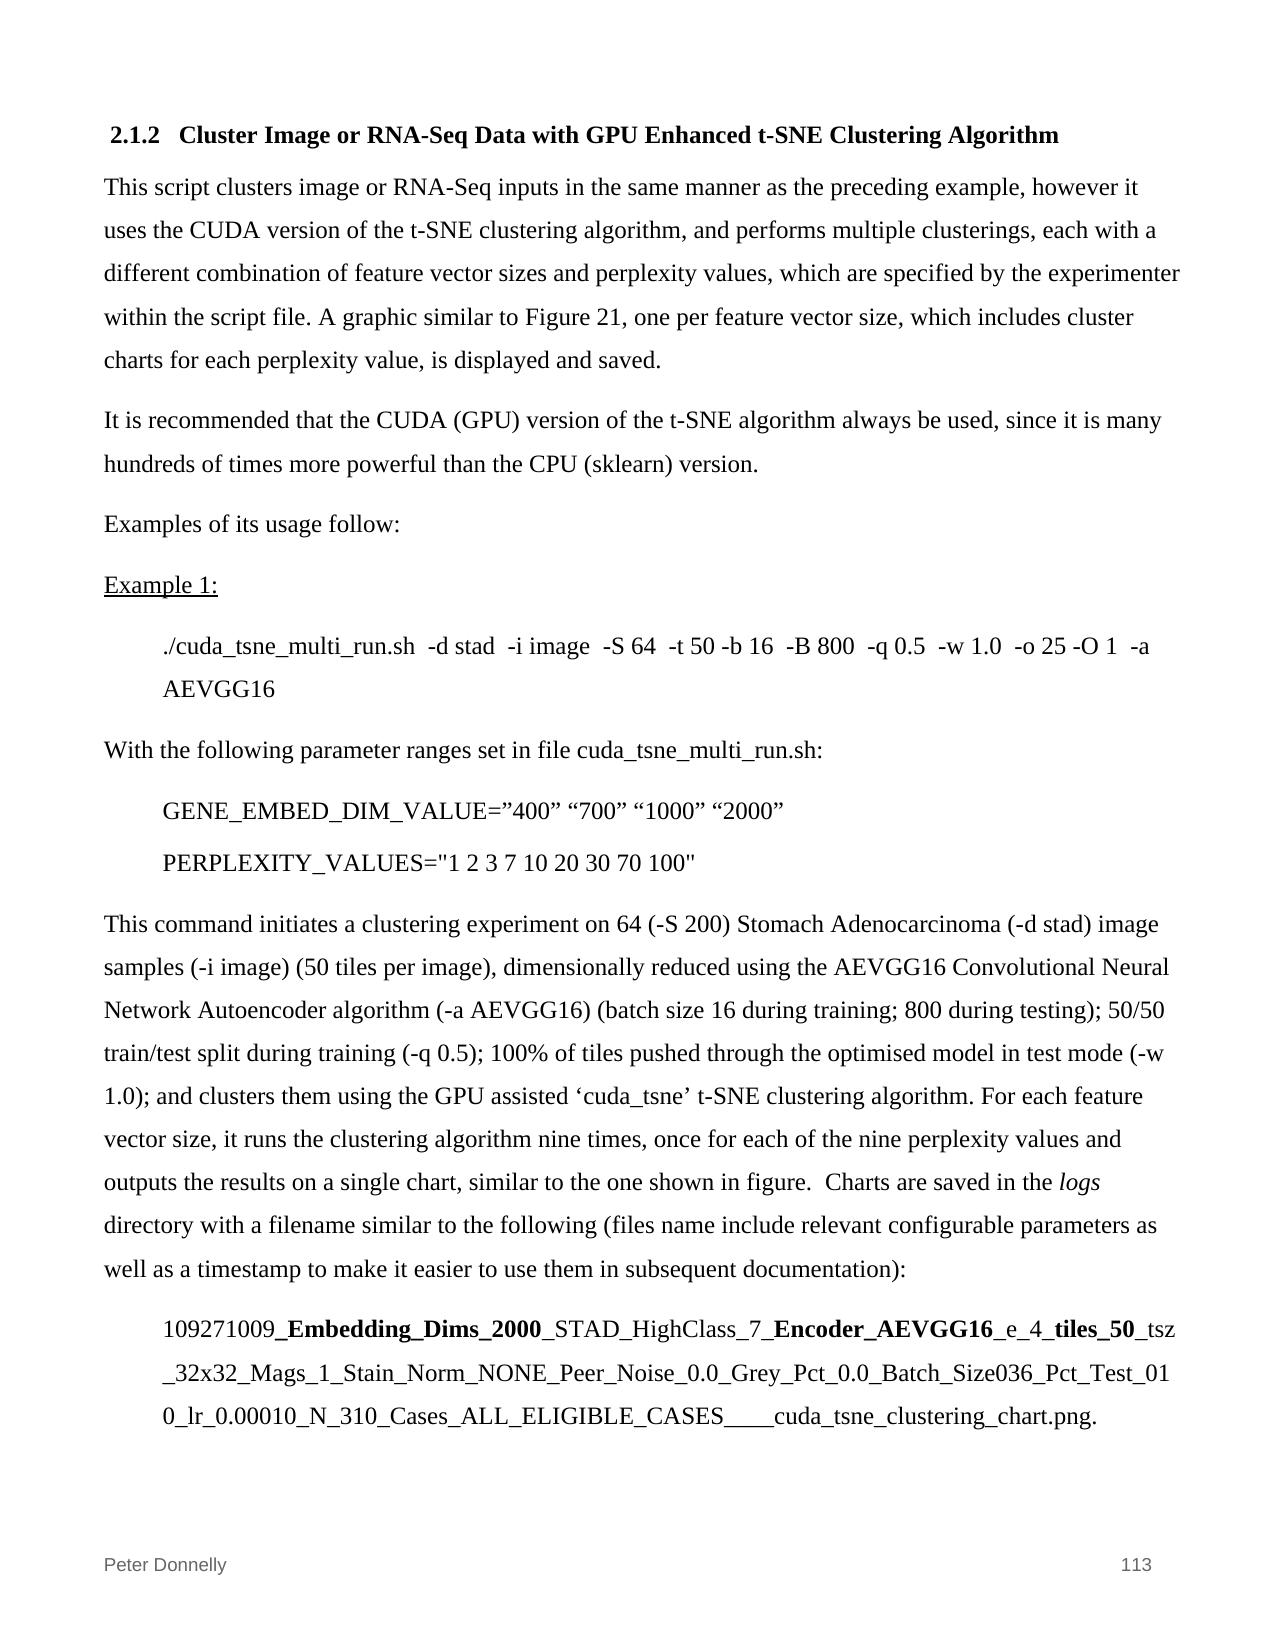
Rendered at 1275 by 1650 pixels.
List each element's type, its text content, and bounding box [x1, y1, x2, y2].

subtitle Cluster Image or RNA-Seq Data with GPU Enhanced t-SNE Clustering Algorithm [103, 120, 1181, 148]
text ./cuda_tsne_multi_run.sh -d stad -i image -S 64 -t 50 -b 16 -B 800 -q 0.5 -w 1.0 -o 25 -O 1 -a AEVGG16 [162, 631, 1181, 703]
text It is recommended that the CUDA (GPU) version of the t-SNE algorithm always be used, since it is many hundreds of times more powerful than the CPU (sklearn) version. [103, 406, 1181, 477]
text This command initiates a clustering experiment on 64 (-S 200) Stomach Adenocarcinoma (-d stad) image samples (-i image) (50 tiles per image), dimensionally reduced using the AEVGG16 Convolutional Neural Network Autoencoder algorithm (-a AEVGG16) (batch size 16 during training; 800 during testing); 50/50 train/test split during training (-q 0.5); 100% of tiles pushed through the optimised model in test mode (-w 1.0); and clusters them using the GPU assisted ‘cuda_tsne’ t-SNE clustering algorithm. For each feature vector size, it runs the clustering algorithm nine times, once for each of the nine perplexity values and outputs the results on a single chart, similar to the one shown in figure. Charts are saved in the logs directory with a filename similar to the following (files name include relevant configurable parameters as well as a timestamp to make it easier to use them in subsequent documentation): [103, 909, 1181, 1282]
text PERPLEXITY_VALUES="1 2 3 7 10 20 30 70 100" [162, 848, 1181, 877]
text Example 1: [103, 570, 1181, 599]
text With the following parameter ranges set in file cuda_tsne_multi_run.sh: [103, 735, 1181, 764]
text Examples of its usage follow: [103, 509, 1181, 538]
text GENE_EMBED_DIM_VALUE=”400” “700” “1000” “2000” [162, 796, 1181, 825]
text 109271009_Embedding_Dims_2000_STAD_HighClass_7_Encoder_AEVGG16_e_4_tiles_50_tsz_32x32_Mags_1_Stain_Norm_NONE_Peer_Noise_0.0_Grey_Pct_0.0_Batch_Size036_Pct_Test_010_lr_0.00010_N_310_Cases_ALL_ELIGIBLE_CASES____cuda_tsne_clustering_chart.png. [162, 1314, 1181, 1429]
text This script clusters image or RNA-Seq inputs in the same manner as the preceding example, however it uses the CUDA version of the t-SNE clustering algorithm, and performs multiple clusterings, each with a different combination of feature vector sizes and perplexity values, which are specified by the experimenter within the script file. A graphic similar to Figure 21, one per feature vector size, which includes cluster charts for each perplexity value, is displayed and saved. [103, 172, 1181, 373]
